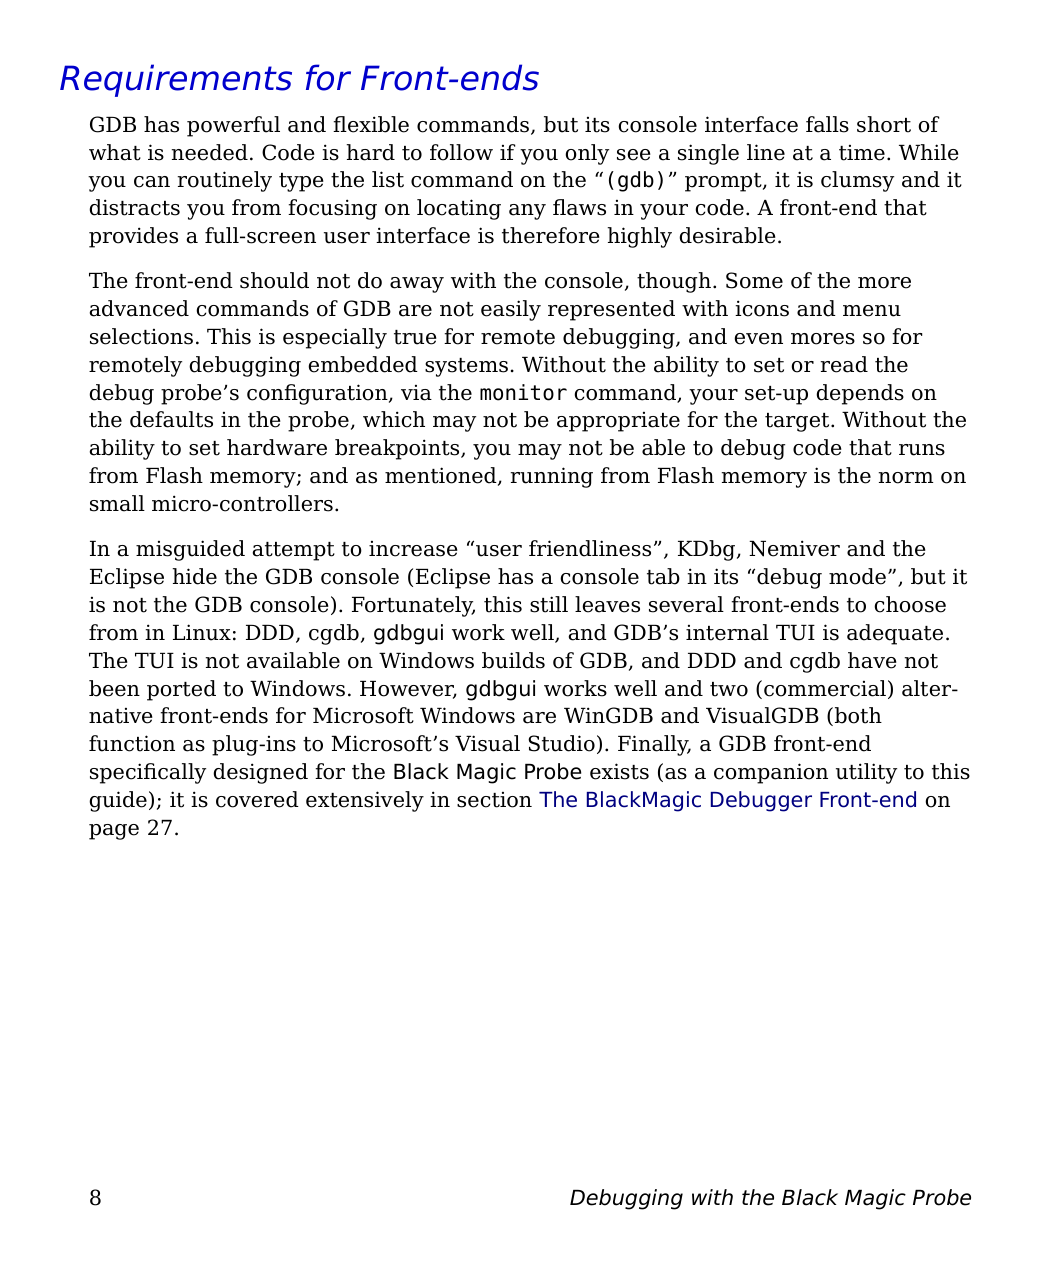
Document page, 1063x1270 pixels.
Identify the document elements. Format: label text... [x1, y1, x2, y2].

text GDB has powerful and flexible commands, but its console interface falls short of what is needed. Code is hard to follow if you only see a single line at a time. While you can routinely type the list command on the “(gdb)” prompt, it is clumsy and it distracts you from focusing on locating any flaws in your code. A front-end that provides a full-screen user interface is therefore highly desirable. [88, 113, 974, 248]
text The front-end should not do away with the console, though. Some of the more advanced commands of GDB are not easily represented with icons and menu selections. This is especially true for remote debugging, and even mores so for remotely debugging embedded systems. Without the ability to set or read the debug probe’s configuration, via the monitor command, your set-up depends on the defaults in the probe, which may not be appropriate for the target. Without the ability to set hardware breakpoints, you may not be able to debug code that runs from Flash memory; and as mentioned, running from Flash memory is the norm on small micro-controllers. [88, 269, 974, 516]
text In a misguided attempt to increase “user friendliness”, KDbg, Nemiver and the Eclipse hide the GDB console (Eclipse has a console tab in its “debug mode”, but it is not the GDB console). Fortunately, this still leaves several front-ends to choose from in Linux: DDD, cgdb, gdbgui work well, and GDB’s internal TUI is adequate. The TUI is not available on Windows builds of GDB, and DDD and cgdb have not been ported to Windows. However, gdbgui works well and two (commercial) alter­native front-ends for Microsoft Windows are WinGDB and VisualGDB (both function as plug-ins to Microsoft’s Visual Studio). Finally, a GDB front-end specifically designed for the Black Magic Probe exists (as a companion utility to this guide); it is covered extensively in section The BlackMagic Debugger Front-end on page 27. [88, 537, 974, 840]
subtitle Requirements for Front-ends [59, 59, 974, 98]
